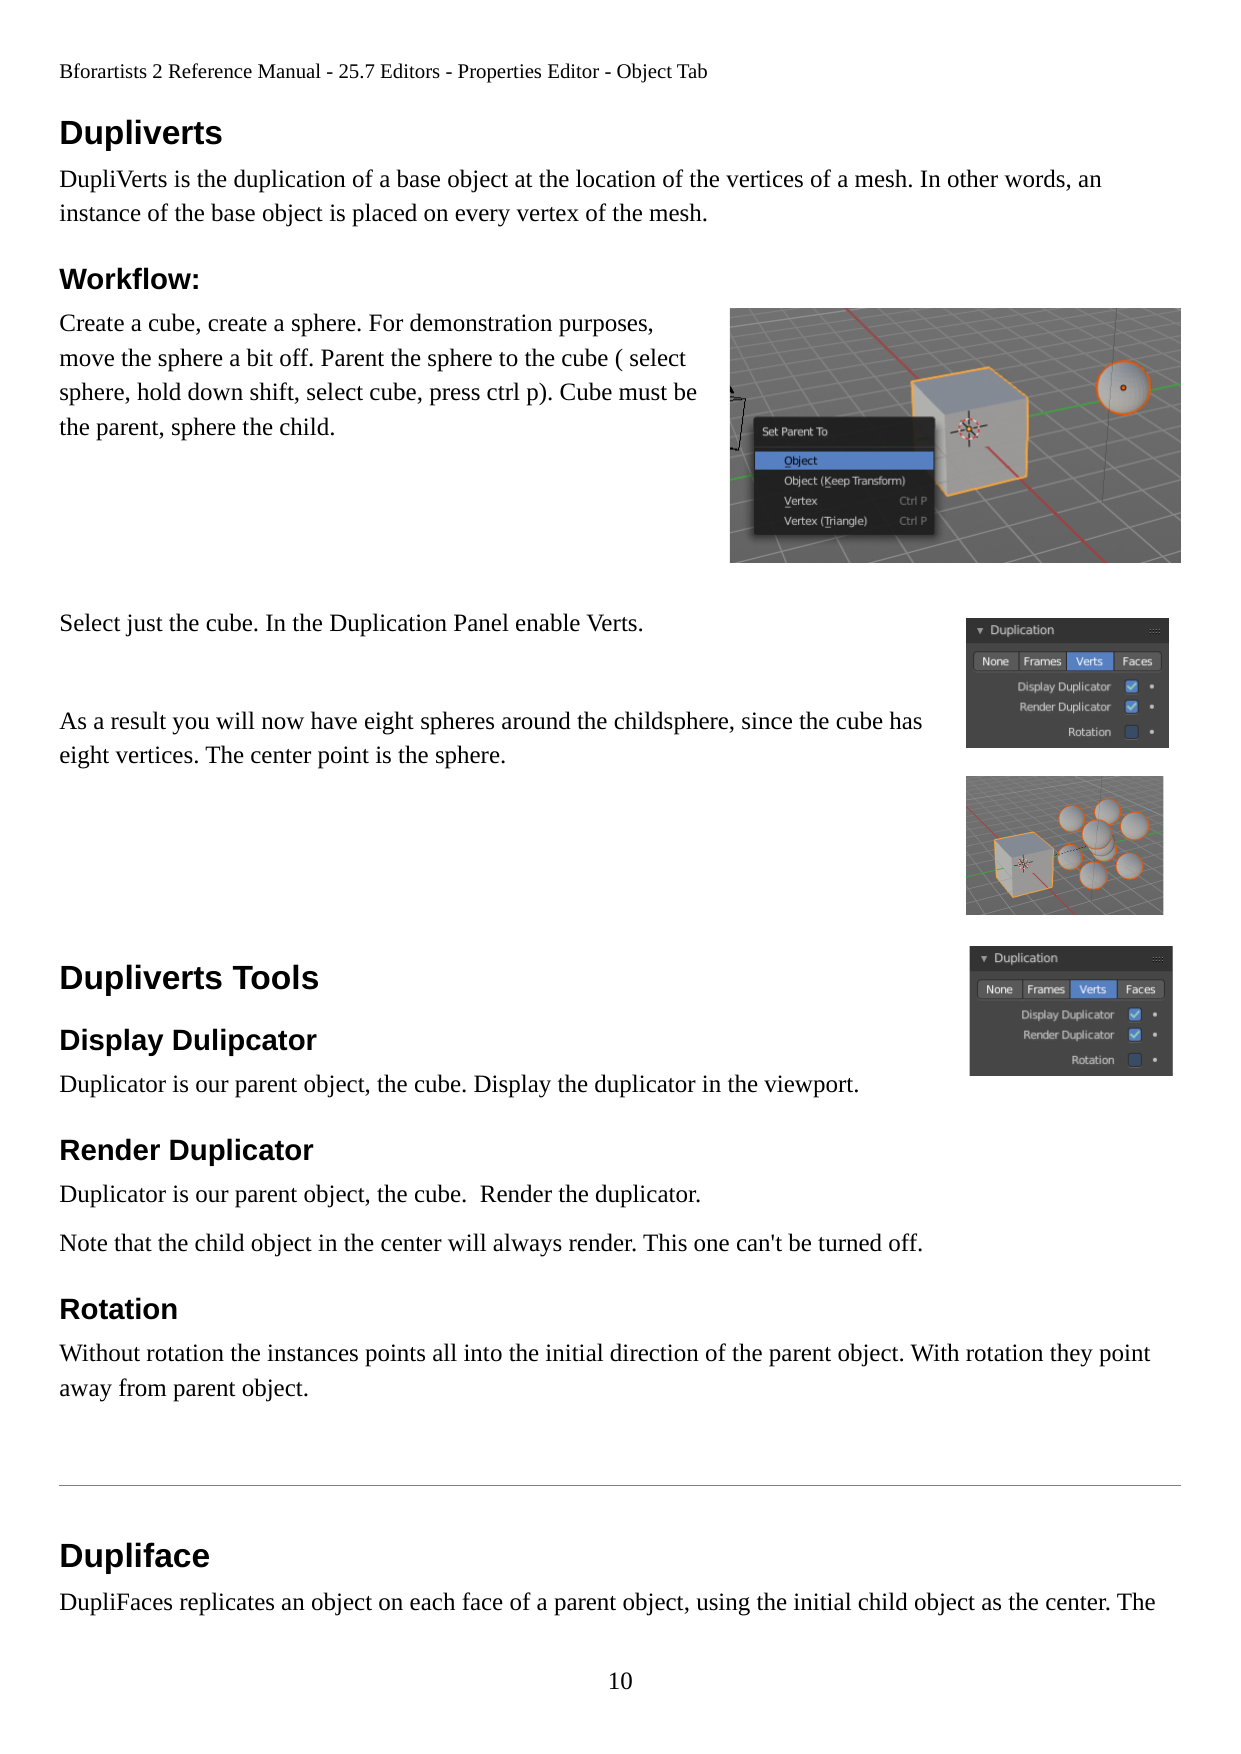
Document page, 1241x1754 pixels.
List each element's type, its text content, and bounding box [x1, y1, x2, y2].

text DupliFaces replicates an object on each face of a parent object, using the initial child object as the center. The [59, 1587, 1181, 1616]
picture [729, 308, 1181, 563]
subtitle Display Dulipcator [59, 1023, 969, 1057]
subtitle Render Duplicator [59, 1133, 1181, 1167]
text Duplicator is our parent object, the cube. Display the duplicator in the viewport. [59, 1069, 1181, 1098]
text Duplicator is our parent object, the cube. Render the duplicator. [59, 1179, 1181, 1208]
text DupliVerts is the duplication of a base object at the location of the vertices of a mesh. In other words, an instance of the base object is placed on every vertex of the mesh. [59, 164, 1181, 227]
subtitle Rotation [59, 1292, 1181, 1326]
subtitle Dupliface [59, 1536, 1181, 1574]
text Without rotation the instances points all into the initial direction of the parent object. With rotation they point away from parent object. [59, 1338, 1181, 1402]
picture [966, 776, 1164, 915]
text Create a cube, create a sphere. For demonstration purposes, move the sphere a bit off. Parent the sphere to the cube ( select sphere, hold down shift, select cube, press ctrl p). Cube must be the parent, sphere the child. [59, 308, 729, 440]
picture [966, 618, 1169, 748]
subtitle Dupliverts Tools [59, 957, 969, 996]
text Select just the cube. In the Duplication Panel enable Verts. [59, 608, 1181, 637]
subtitle Dupliverts [59, 113, 1181, 151]
text As a result you will now have eight spheres around the childsphere, since the cube has eight vertices. The center point is the sphere. [59, 706, 1181, 769]
picture [969, 946, 1173, 1076]
subtitle Workflow: [59, 262, 1181, 296]
text Note that the child object in the center will always render. This one can't be turned off. [59, 1228, 1181, 1257]
